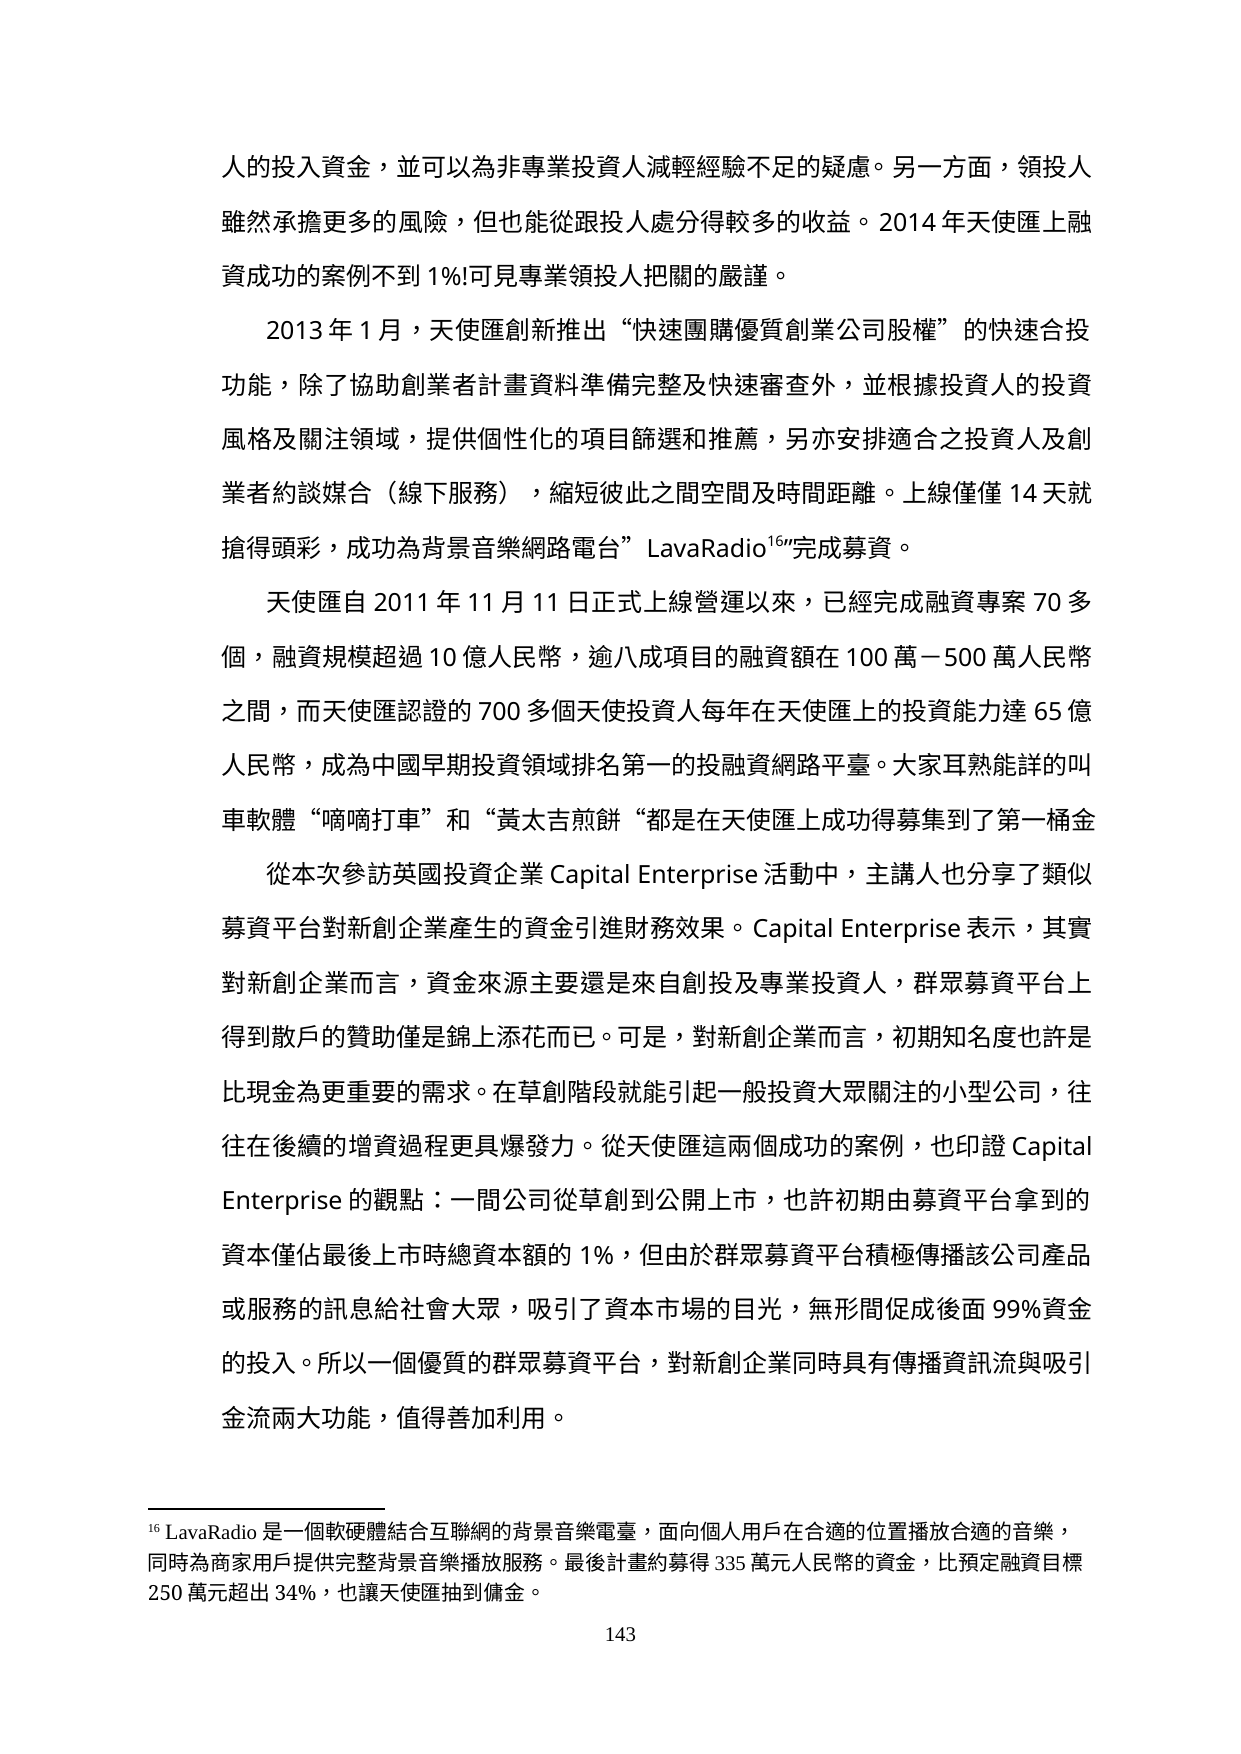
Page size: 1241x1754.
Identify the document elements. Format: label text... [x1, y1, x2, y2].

text LavaRadio 是一個軟硬體結合互聯網的背景音樂電臺，面向個人用戶在合適的位置播放合適的音樂，同時為商家用戶提供完整背景音樂播放服務。最後計畫約募得335萬元人民幣的資金，比預定融資目標250萬元超出34%，也讓天使匯抽到傭金。 [148, 1516, 1092, 1606]
text 從本次參訪英國投資企業Capital Enterprise活動中，主講人也分享了類似募資平台對新創企業產生的資金引進財務效果。Capital Enterprise表示，其實對新創企業而言，資金來源主要還是來自創投及專業投資人，群眾募資平台上得到散戶的贊助僅是錦上添花而已。可是，對新創企業而言，初期知名度也許是比現金為更重要的需求。在草創階段就能引起一般投資大眾關注的小型公司，往往在後續的增資過程更具爆發力。從天使匯這兩個成功的案例，也印證Capital Enterprise的觀點：一間公司從草創到公開上市，也許初期由募資平台拿到的資本僅佔最後上市時總資本額的1%，但由於群眾募資平台積極傳播該公司產品或服務的訊息給社會大眾，吸引了資本市場的目光，無形間促成後面99%資金的投入。所以一個優質的群眾募資平台，對新創企業同時具有傳播資訊流與吸引金流兩大功能，值得善加利用。 [221, 854, 1092, 1434]
text 2013年1月，天使匯創新推出“快速團購優質創業公司股權”的快速合投功能，除了協助創業者計畫資料準備完整及快速審查外，並根據投資人的投資風格及關注領域，提供個性化的項目篩選和推薦，另亦安排適合之投資人及創業者約談媒合（線下服務），縮短彼此之間空間及時間距離。上線僅僅14天就搶得頭彩，成功為背景音樂網路電台”LavaRadio”完成募資。 [221, 311, 1092, 564]
text 人的投入資金，並可以為非專業投資人減輕經驗不足的疑慮。 另一方面，領投人雖然承擔更多的風險，但也能從跟投人處分得較多的收益。2014年天使匯上融資成功的案例不到1%!可見專業領投人把關的嚴謹。 [221, 148, 1092, 293]
text 天使匯自2011年11月11日正式上線營運以來，已經完成融資專案70多個，融資規模超過10億人民幣，逾八成項目的融資額在100萬－500萬人民幣之間，而天使匯認證的700多個天使投資人每年在天使匯上的投資能力達65億人民幣，成為中國早期投資領域排名第一的投融資網路平臺。大家耳熟能詳的叫車軟體“嘀嘀打車”和“黃太吉煎餅“都是在天使匯上成功得募集到了第一桶金。 [221, 583, 1092, 836]
